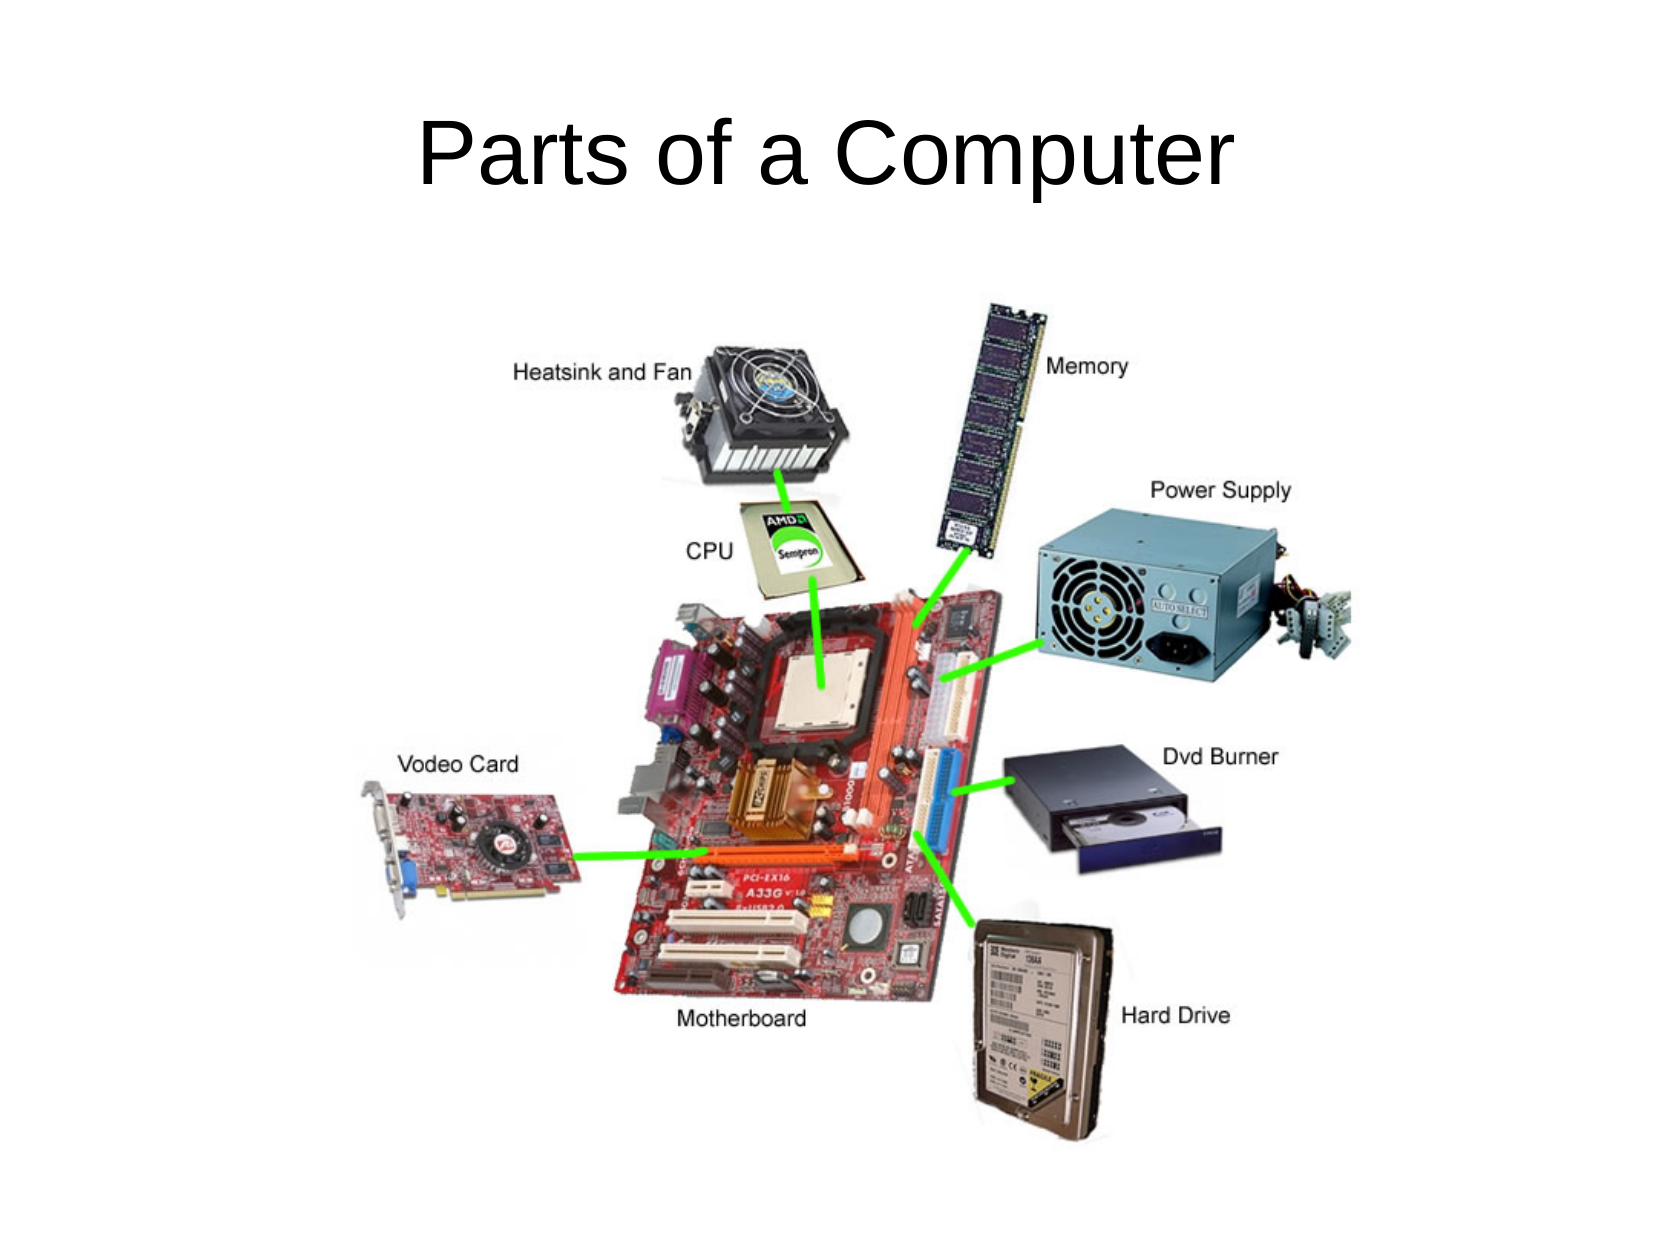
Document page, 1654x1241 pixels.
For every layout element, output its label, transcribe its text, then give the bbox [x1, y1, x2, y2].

title Parts of a Computer [82, 49, 1571, 257]
picture [306, 256, 1365, 1155]
